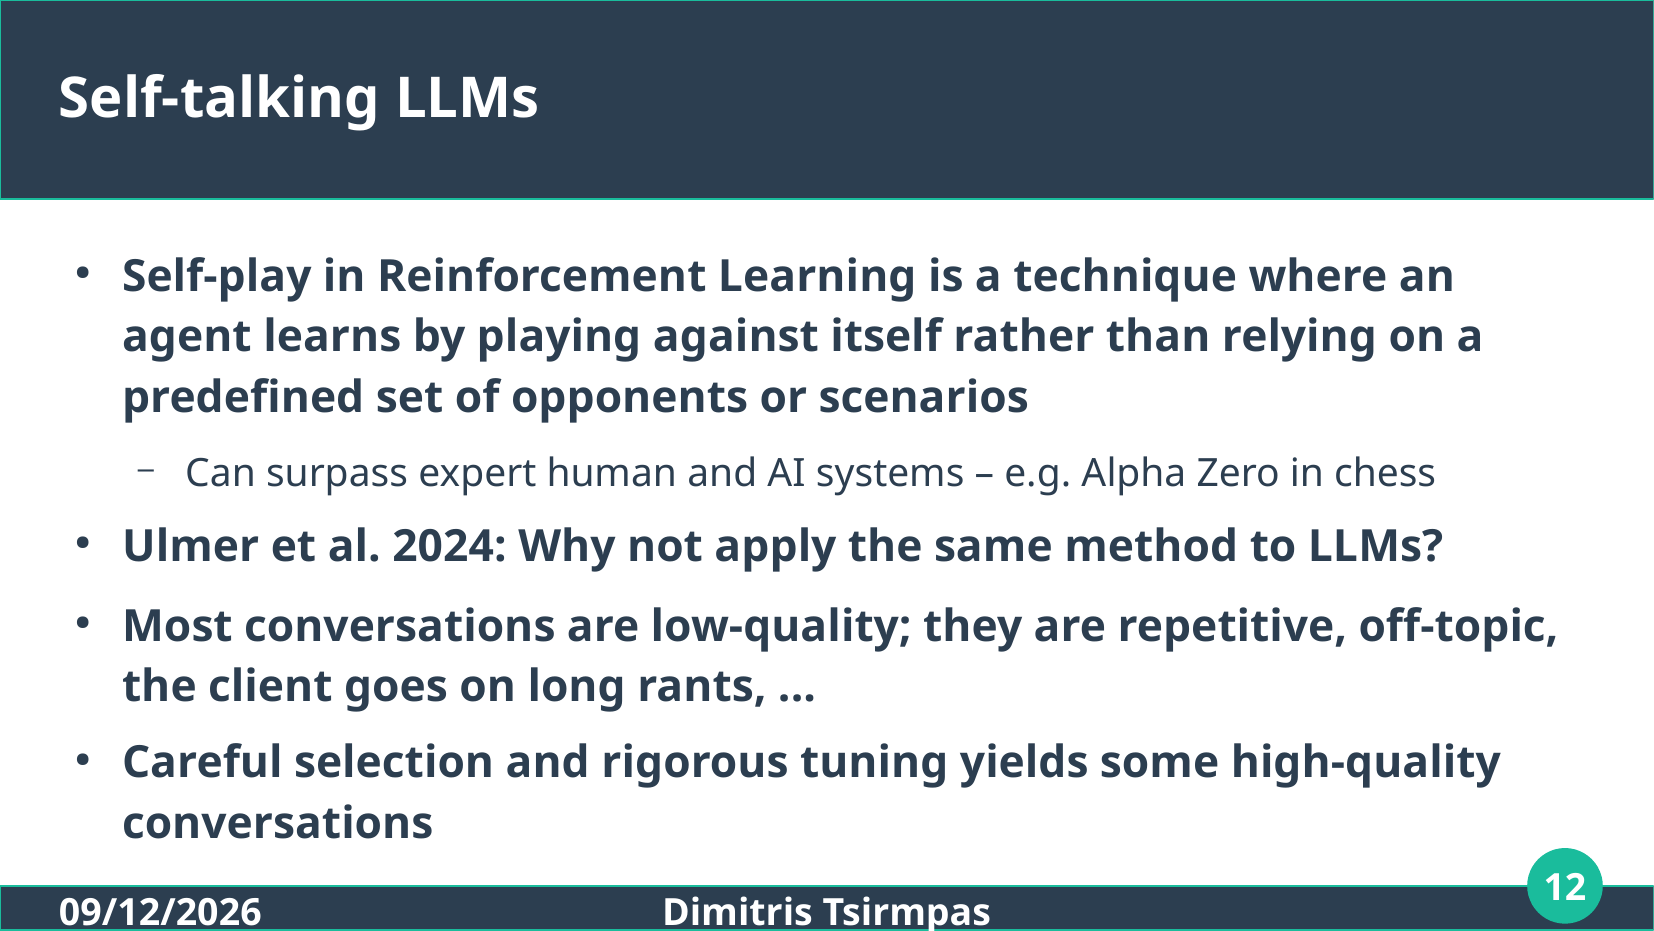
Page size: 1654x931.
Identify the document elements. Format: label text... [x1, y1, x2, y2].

title Self-talking LLMs [59, 37, 1595, 156]
list Self-play in Reinforcement Learning is a technique where an agent learns by playing against itself rather than relying on a predefined set of opponents or scenarios Can surpass expert human and AI systems – e.g. Alpha Zero in chess Ulmer et al. 2024: Why not apply the same method to LLMs? Most conversations are low-quality; they are repetitive, off-topic, the client goes on long rants, ... Careful selection and rigorous tuning yields some high-quality conversations [59, 243, 1595, 864]
